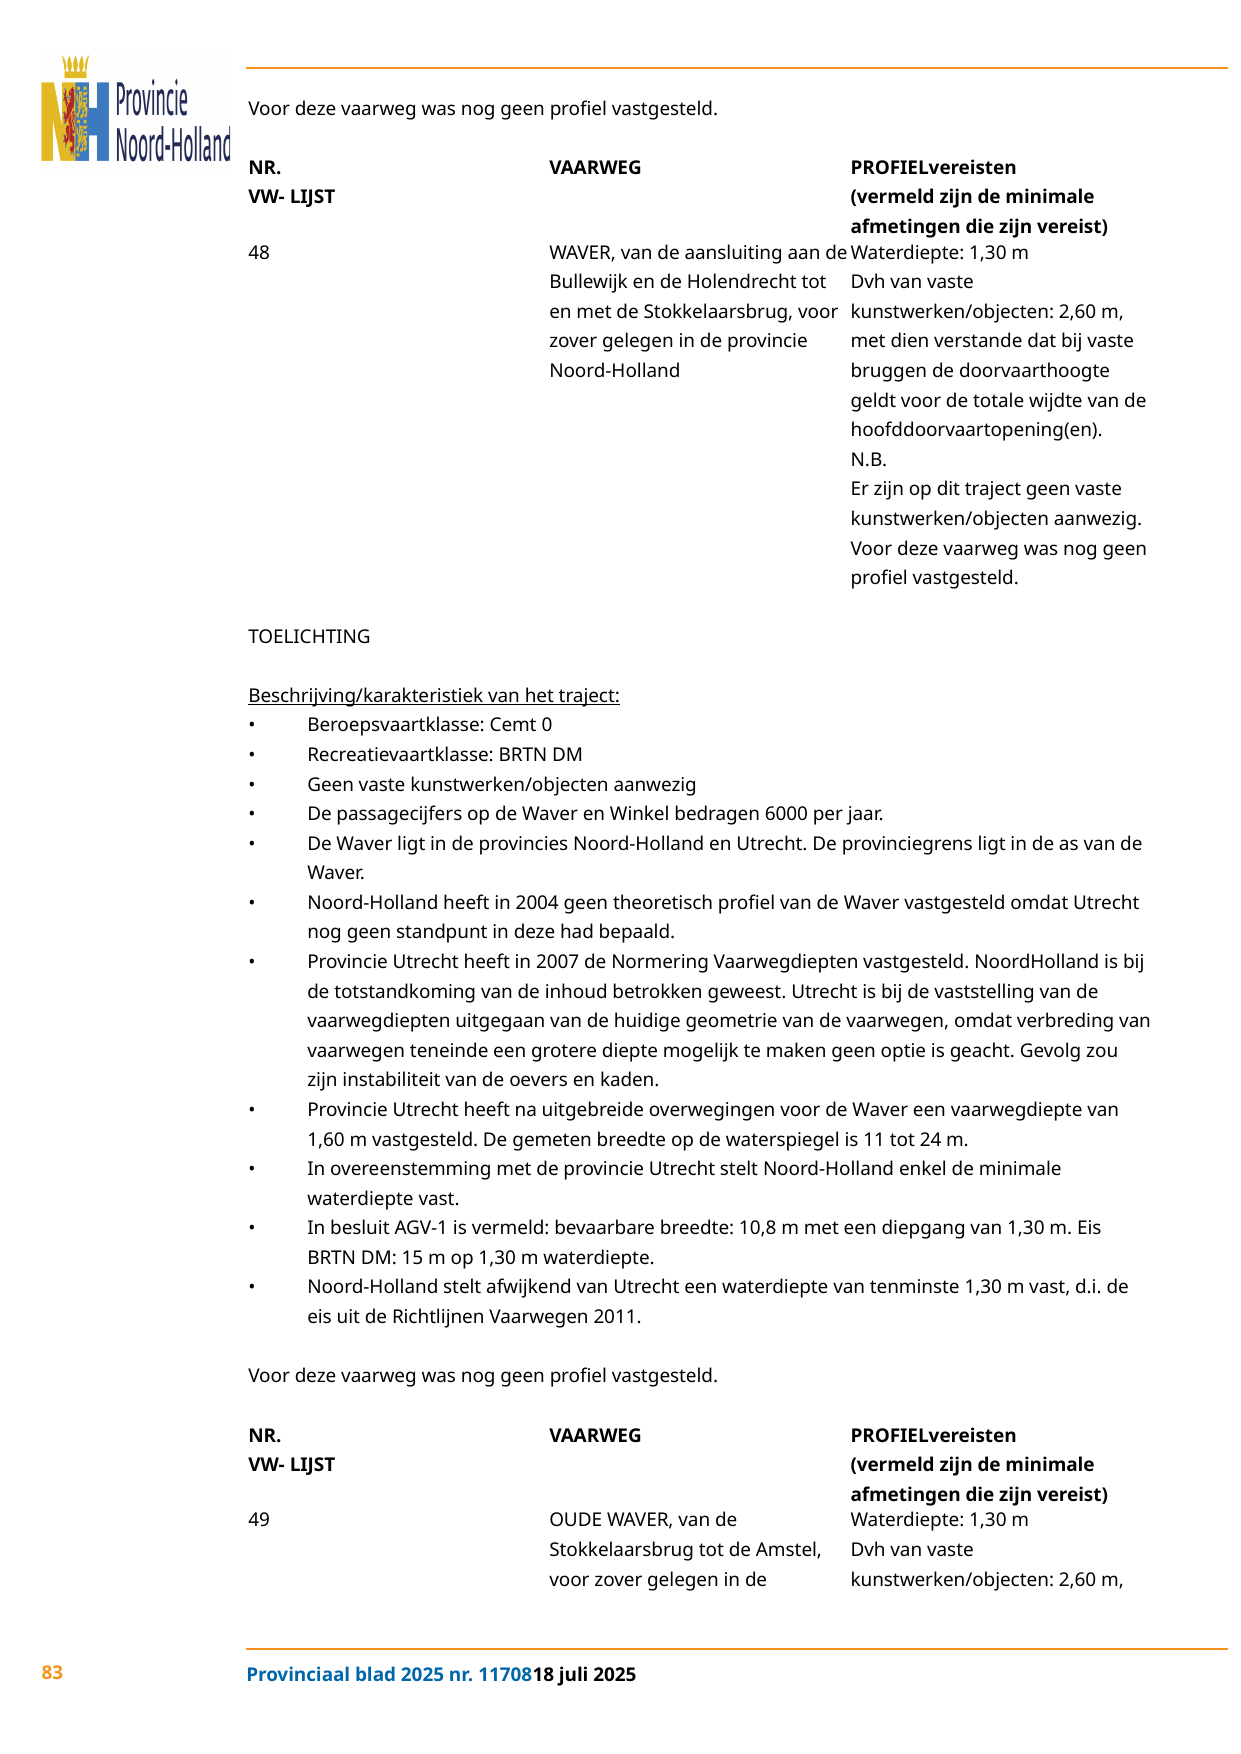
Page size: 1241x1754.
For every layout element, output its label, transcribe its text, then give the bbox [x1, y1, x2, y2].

text Voor deze vaarweg was nog geen profiel vastgesteld. [248, 1362, 1152, 1388]
table_cell Waterdiepte: 1,30 m Dvh van vaste kunstwerken/objecten: 2,60 m, met dien verstande dat bij vaste bruggen de doorvaarthoogte geldt voor de totale wijdte van de hoofddoorvaartopening(en). N.B. Er zijn op dit traject geen vaste kunstwerken/objecten aanwezig. Voor deze vaarweg was nog geen profiel vastgesteld. [850, 239, 1152, 590]
text TOELICHTING [248, 623, 1152, 649]
table_header NR. VW- LIJST [248, 154, 549, 239]
table_cell 48 [248, 239, 549, 590]
list In overeenstemming met de provincie Utrecht stelt Noord-Holland enkel de minimale waterdiepte vast. [248, 1155, 1152, 1211]
text Beschrijving/karakteristiek van het traject: [248, 682, 1152, 708]
list Beroepsvaartklasse: Cemt 0 [248, 712, 1152, 737]
table_header NR. VW- LIJST [248, 1422, 549, 1507]
text Voor deze vaarweg was nog geen profiel vastgesteld. [248, 95, 1152, 121]
table_header VAARWEG [549, 154, 850, 239]
list Provincie Utrecht heeft na uitgebreide overwegingen voor de Waver een vaarwegdiepte van 1,60 m vastgesteld. De gemeten breedte op de waterspiegel is 11 tot 24 m. [248, 1096, 1152, 1152]
table_header PROFIELvereisten (vermeld zijn de minimale afmetingen die zijn vereist) [850, 1422, 1152, 1507]
table_cell WAVER, van de aansluiting aan de Bullewijk en de Holendrecht tot en met de Stokkelaarsbrug, voor zover gelegen in de provincie Noord-Holland [549, 239, 850, 590]
table_header VAARWEG [549, 1422, 850, 1507]
picture [41, 47, 231, 172]
list Geen vaste kunstwerken/objecten aanwezig [248, 771, 1152, 797]
list De Waver ligt in de provincies Noord-Holland en Utrecht. De provinciegrens ligt in de as van de Waver. [248, 830, 1152, 885]
list In besluit AGV-1 is vermeld: bevaarbare breedte: 10,8 m met een diepgang van 1,30 m. Eis BRTN DM: 15 m op 1,30 m waterdiepte. [248, 1214, 1152, 1270]
list Recreatievaartklasse: BRTN DM [248, 741, 1152, 767]
list Provincie Utrecht heeft in 2007 de Normering Vaarwegdiepten vastgesteld. NoordHolland is bij de totstandkoming van de inhoud betrokken geweest. Utrecht is bij de vaststelling van de vaarwegdiepten uitgegaan van de huidige geometrie van de vaarwegen, omdat verbreding van vaarwegen teneinde een grotere diepte mogelijk te maken geen optie is geacht. Gevolg zou zijn instabiliteit van de oevers en kaden. [248, 948, 1152, 1092]
table_cell OUDE WAVER, van de Stokkelaarsbrug tot de Amstel, voor zover gelegen in de [549, 1507, 850, 1592]
table_cell 49 [248, 1507, 549, 1592]
list De passagecijfers op de Waver en Winkel bedragen 6000 per jaar. [248, 800, 1152, 826]
list Noord-Holland stelt afwijkend van Utrecht een waterdiepte van tenminste 1,30 m vast, d.i. de eis uit de Richtlijnen Vaarwegen 2011. [248, 1274, 1152, 1329]
list Noord-Holland heeft in 2004 geen theoretisch profiel van de Waver vastgesteld omdat Utrecht nog geen standpunt in deze had bepaald. [248, 889, 1152, 944]
table_header PROFIELvereisten (vermeld zijn de minimale afmetingen die zijn vereist) [850, 154, 1152, 239]
table_cell Waterdiepte: 1,30 m Dvh van vaste kunstwerken/objecten: 2,60 m, [850, 1507, 1152, 1592]
